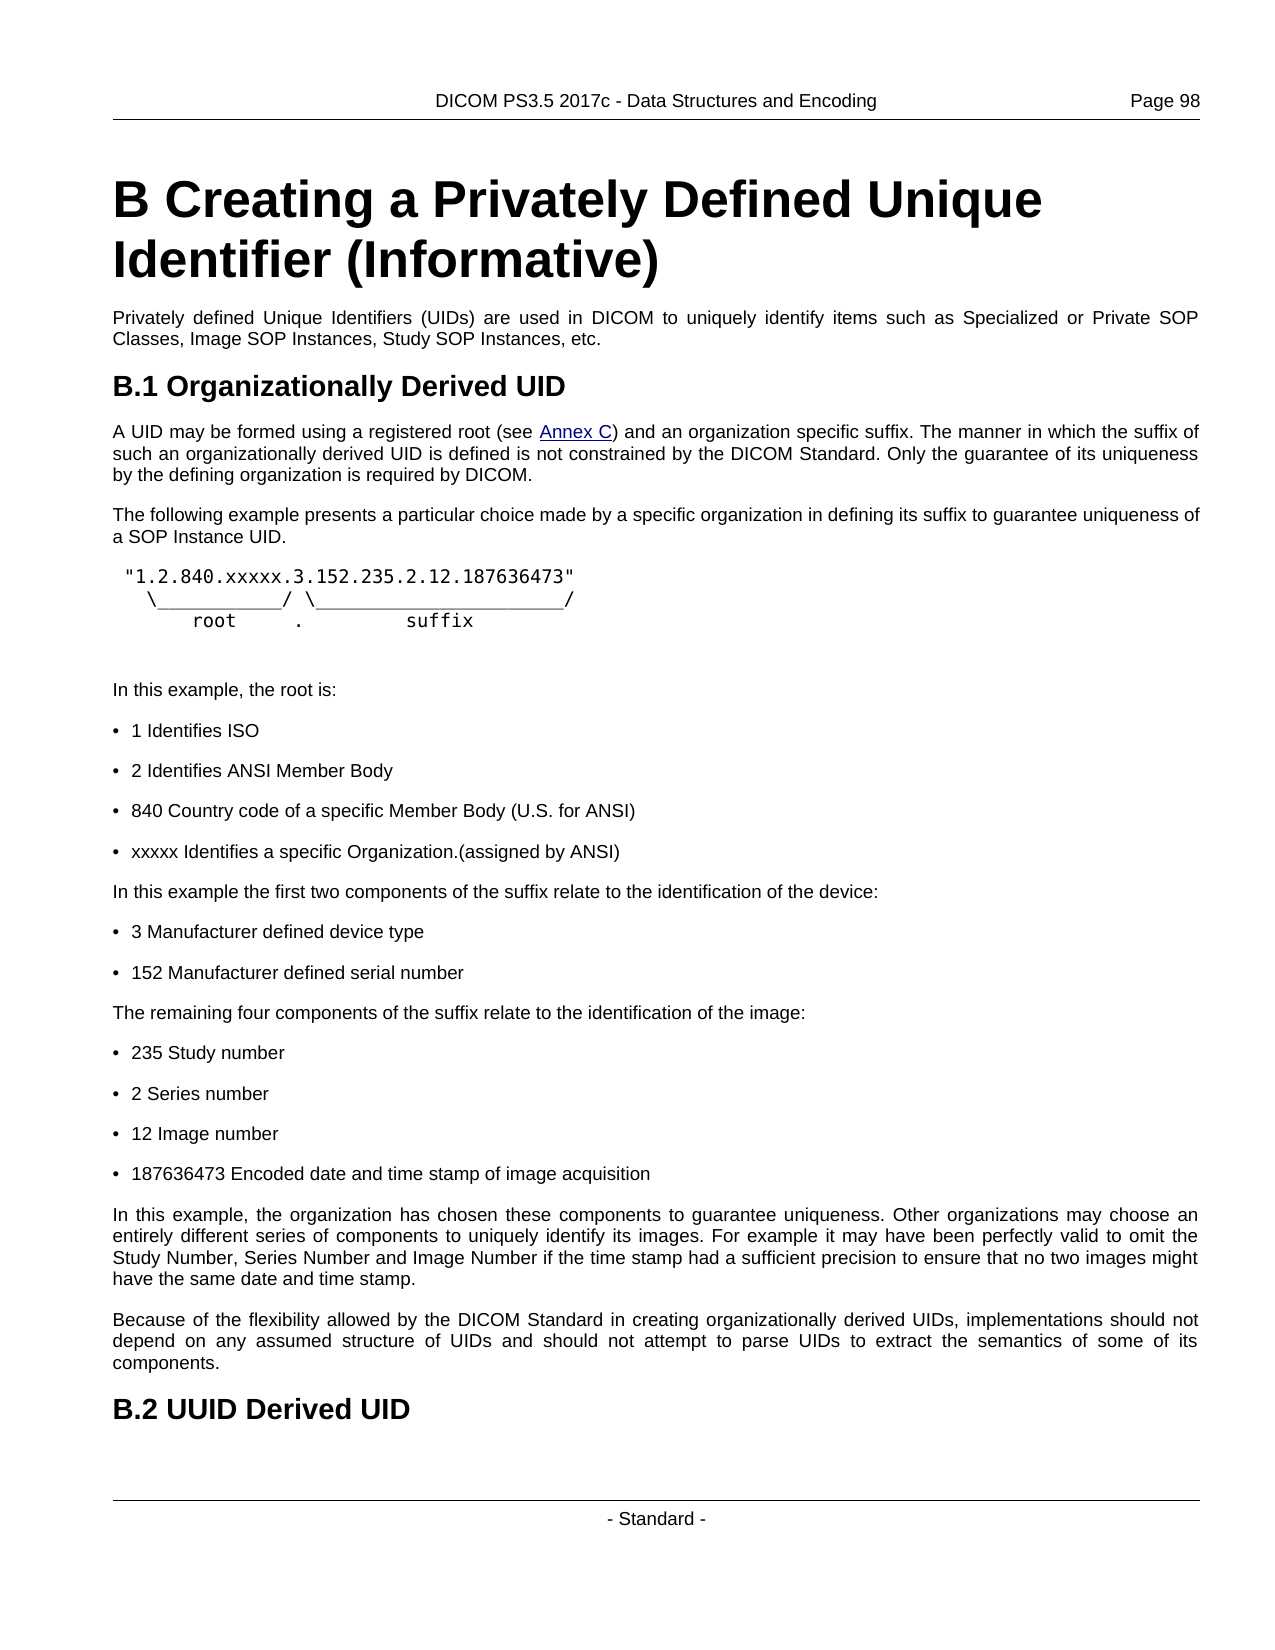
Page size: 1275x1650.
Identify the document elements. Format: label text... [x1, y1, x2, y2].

text Because of the flexibility allowed by the DICOM Standard in creating organizationally derived UIDs, implementations should not depend on any assumed structure of UIDs and should not attempt to parse UIDs to extract the semantics of some of its components. [112, 1308, 1200, 1373]
list 840 Country code of a specific Member Body (U.S. for ANSI) [112, 800, 1200, 822]
list 2 Series number [112, 1082, 1200, 1104]
list 235 Study number [112, 1042, 1200, 1064]
text The remaining four components of the suffix relate to the identification of the image: [112, 1002, 1200, 1023]
text "1.2.840.xxxxx.3.152.235.2.12.187636473" \___________/ \______________________/ root . suffix [112, 566, 1200, 661]
text The following example presents a particular choice made by a specific organization in defining its suffix to guarantee uniqueness of a SOP Instance UID. [112, 504, 1200, 547]
text B.1 Organizationally Derived UID [112, 368, 1200, 402]
text In this example, the root is: [112, 679, 1200, 701]
list 2 Identifies ANSI Member Body [112, 760, 1200, 781]
list 12 Image number [112, 1123, 1200, 1144]
text B Creating a Privately Defined Unique Identifier (Informative) [112, 169, 1200, 288]
text Privately defined Unique Identifiers (UIDs) are used in DICOM to uniquely identify items such as Specialized or Private SOP Classes, Image SOP Instances, Study SOP Instances, etc. [112, 307, 1200, 350]
list xxxxx Identifies a specific Organization.(assigned by ANSI) [112, 841, 1200, 862]
text B.2 UUID Derived UID [112, 1392, 1200, 1425]
list 1 Identifies ISO [112, 719, 1200, 741]
text In this example, the organization has chosen these components to guarantee uniqueness. Other organizations may choose an entirely different series of components to uniquely identify its images. For example it may have been perfectly valid to omit the Study Number, Series Number and Image Number if the time stamp had a sufficient precision to ensure that no two images might have the same date and time stamp. [112, 1203, 1200, 1289]
text In this example the first two components of the suffix relate to the identification of the device: [112, 881, 1200, 902]
list 152 Manufacturer defined serial number [112, 961, 1200, 983]
text A UID may be formed using a registered root (see Annex C) and an organization specific suffix. The manner in which the suffix of such an organizationally derived UID is defined is not constrained by the DICOM Standard. Only the guarantee of its uniqueness by the defining organization is required by DICOM. [112, 421, 1200, 486]
list 3 Manufacturer defined device type [112, 921, 1200, 943]
list 187636473 Encoded date and time stamp of image acquisition [112, 1163, 1200, 1184]
